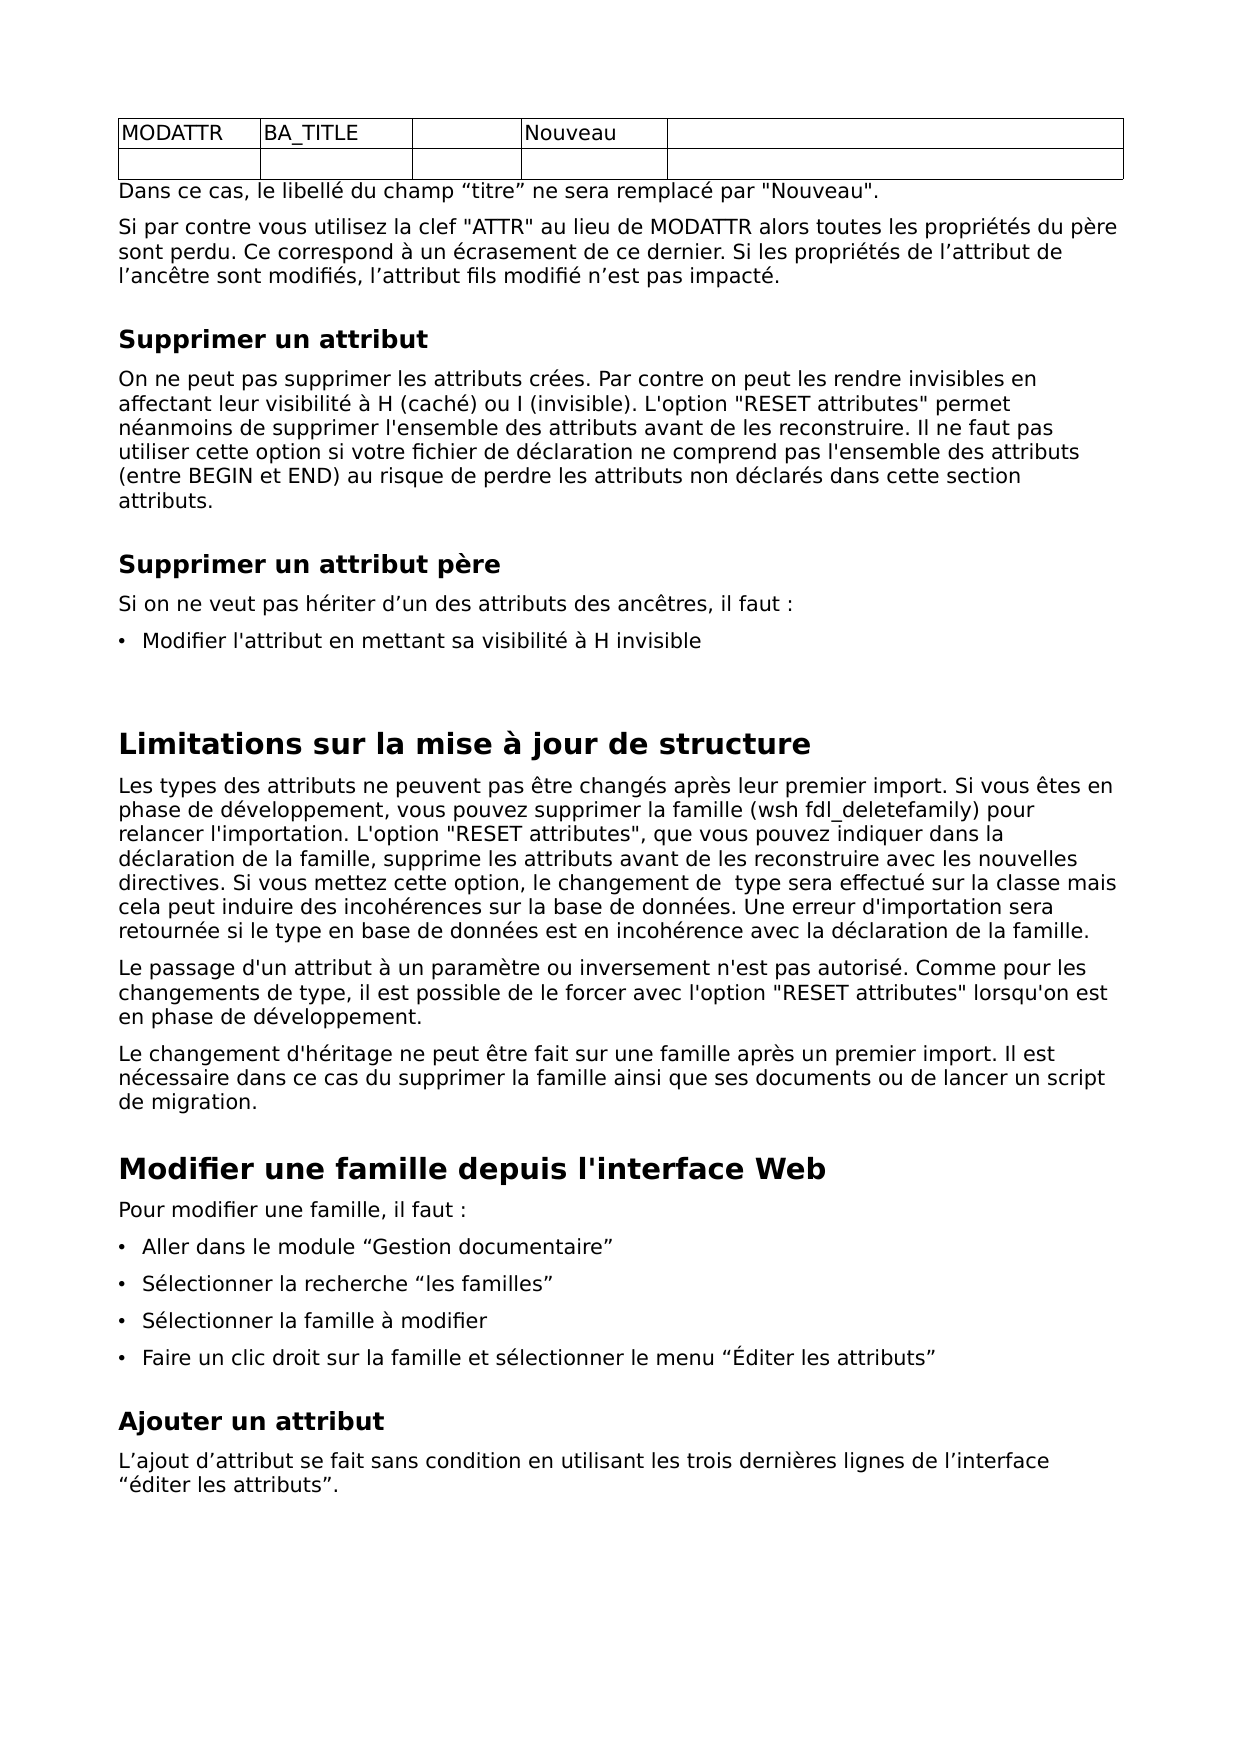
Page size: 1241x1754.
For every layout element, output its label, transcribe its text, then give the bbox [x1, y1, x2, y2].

list Aller dans le module “Gestion documentaire” [118, 1235, 1122, 1259]
list Sélectionner la recherche “les familles” [118, 1272, 1122, 1296]
text Le changement d'héritage ne peut être fait sur une famille après un premier import. Il est nécessaire dans ce cas du supprimer la famille ainsi que ses documents ou de lancer un script de migration. [118, 1042, 1122, 1114]
table_cell [668, 149, 1123, 178]
text On ne peut pas supprimer les attributs crées. Par contre on peut les rendre invisibles en affectant leur visibilité à H (caché) ou I (invisible). L'option "RESET attributes" permet néanmoins de supprimer l'ensemble des attributs avant de les reconstruire. Il ne faut pas utiliser cette option si votre fichier de déclaration ne comprend pas l'ensemble des attributs (entre BEGIN et END) au risque de perdre les attributs non déclarés dans cette section attributs. [118, 367, 1122, 513]
table_cell MODATTR [119, 119, 260, 148]
subtitle Supprimer un attribut [118, 326, 1122, 355]
subtitle Ajouter un attribut [118, 1407, 1122, 1436]
text Si par contre vous utilisez la clef "ATTR" au lieu de MODATTR alors toutes les propriétés du père sont perdu. Ce correspond à un écrasement de ce dernier. Si les propriétés de l’attribut de l’ancêtre sont modifiés, l’attribut fils modifié n’est pas impacté. [118, 215, 1122, 288]
table_cell BA_TITLE [261, 119, 412, 148]
text Si on ne veut pas hériter d’un des attributs des ancêtres, il faut : [118, 592, 1122, 616]
table_cell [261, 149, 412, 178]
text Le passage d'un attribut à un paramètre ou inversement n'est pas autorisé. Comme pour les changements de type, il est possible de le forcer avec l'option "RESET attributes" lorsqu'on est en phase de développement. [118, 956, 1122, 1029]
text Les types des attributs ne peuvent pas être changés après leur premier import. Si vous êtes en phase de développement, vous pouvez supprimer la famille (wsh fdl_deletefamily) pour relancer l'importation. L'option "RESET attributes", que vous pouvez indiquer dans la déclaration de la famille, supprime les attributs avant de les reconstruire avec les nouvelles directives. Si vous mettez cette option, le changement de type sera effectué sur la classe mais cela peut induire des incohérences sur la base de données. Une erreur d'importation sera retournée si le type en base de données est en incohérence avec la déclaration de la famille. [118, 774, 1122, 944]
list Modifier l'attribut en mettant sa visibilité à H invisible [118, 629, 1122, 653]
subtitle Modifier une famille depuis l'interface Web [118, 1152, 1122, 1186]
text L’ajout d’attribut se fait sans condition en utilisant les trois dernières lignes de l’interface “éditer les attributs”. [118, 1449, 1122, 1497]
subtitle Limitations sur la mise à jour de structure [118, 727, 1122, 761]
table_cell [119, 149, 260, 178]
text Dans ce cas, le libellé du champ “titre” ne sera remplacé par "Nouveau". [118, 180, 1122, 203]
list Faire un clic droit sur la famille et sélectionner le menu “Éditer les attributs” [118, 1346, 1122, 1370]
subtitle Supprimer un attribut père [118, 551, 1122, 580]
table_cell [668, 119, 1123, 148]
list Sélectionner la famille à modifier [118, 1309, 1122, 1333]
table_cell [413, 119, 521, 148]
table_cell [413, 149, 521, 178]
table_cell Nouveau [522, 119, 667, 148]
table_cell [522, 149, 667, 178]
text Pour modifier une famille, il faut : [118, 1198, 1122, 1223]
